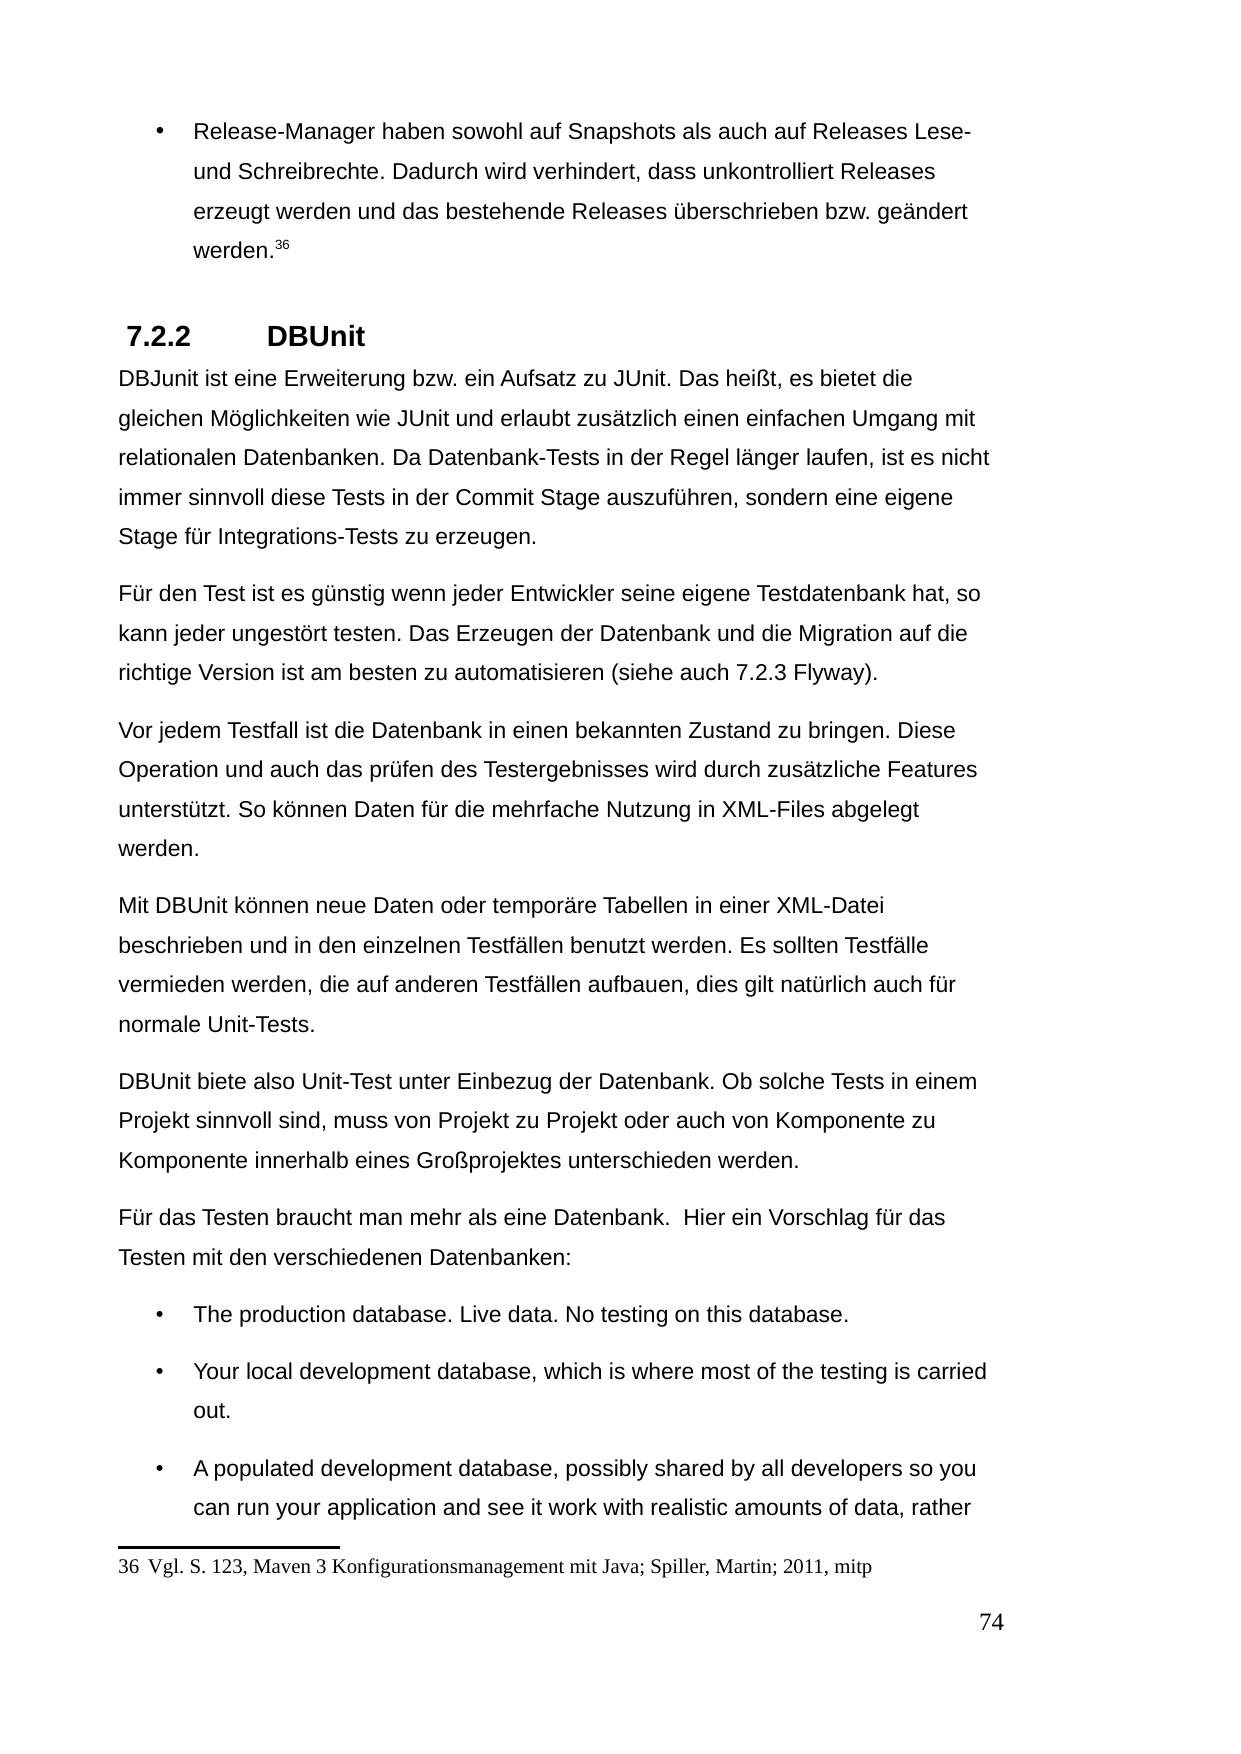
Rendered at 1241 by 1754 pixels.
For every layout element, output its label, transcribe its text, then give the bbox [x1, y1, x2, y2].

list The production database. Live data. No testing on this database. [156, 1301, 1004, 1327]
list Release-Manager haben sowohl auf Snapshots als auch auf Releases Lese- und Schreibrechte. Dadurch wird verhindert, dass unkontrolliert Releases erzeugt werden und das bestehende Releases überschrieben bzw. geändert werden. [156, 118, 1004, 263]
text Mit DBUnit können neue Daten oder temporäre Tabellen in einer XML-Datei beschrieben und in den einzelnen Testfällen benutzt werden. Es sollten Testfälle vermieden werden, die auf anderen Testfällen aufbauen, dies gilt natürlich auch für normale Unit-Tests. [118, 892, 1004, 1037]
list Vgl. S. 123, Maven 3 Konfigurationsmanagement mit Java; Spiller, Martin; 2011, mitp [118, 1553, 1004, 1578]
text DBJunit ist eine Erweiterung bzw. ein Aufsatz zu JUnit. Das heißt, es bietet die gleichen Möglichkeiten wie JUnit und erlaubt zusätzlich einen einfachen Umgang mit relationalen Datenbanken. Da Datenbank-Tests in der Regel länger laufen, ist es nicht immer sinnvoll diese Tests in der Commit Stage auszuführen, sondern eine eigene Stage für Integrations-Tests zu erzeugen. [118, 365, 1004, 549]
list A populated development database, possibly shared by all developers so you can run your application and see it work with realistic amounts of data, rather [156, 1454, 1004, 1520]
text DBUnit biete also Unit-Test unter Einbezug der Datenbank. Ob solche Tests in einem Projekt sinnvoll sind, muss von Projekt zu Projekt oder auch von Komponente zu Komponente innerhalb eines Großprojektes unterschieden werden. [118, 1068, 1004, 1173]
subtitle DBUnit [118, 319, 1004, 353]
text Für den Test ist es günstig wenn jeder Entwickler seine eigene Testdatenbank hat, so kann jeder ungestört testen. Das Erzeugen der Datenbank und die Migration auf die richtige Version ist am besten zu automatisieren (siehe auch 7.2.3 Flyway). [118, 580, 1004, 686]
text Für das Testen braucht man mehr als eine Datenbank. Hier ein Vorschlag für das Testen mit den verschiedenen Datenbanken: [118, 1204, 1004, 1270]
text Vor jedem Testfall ist die Datenbank in einen bekannten Zustand zu bringen. Diese Operation und auch das prüfen des Testergebnisses wird durch zusätzliche Features unterstützt. So können Daten für die mehrfache Nutzung in XML-Files abgelegt werden. [118, 717, 1004, 861]
list Your local development database, which is where most of the testing is carried out. [156, 1358, 1004, 1424]
